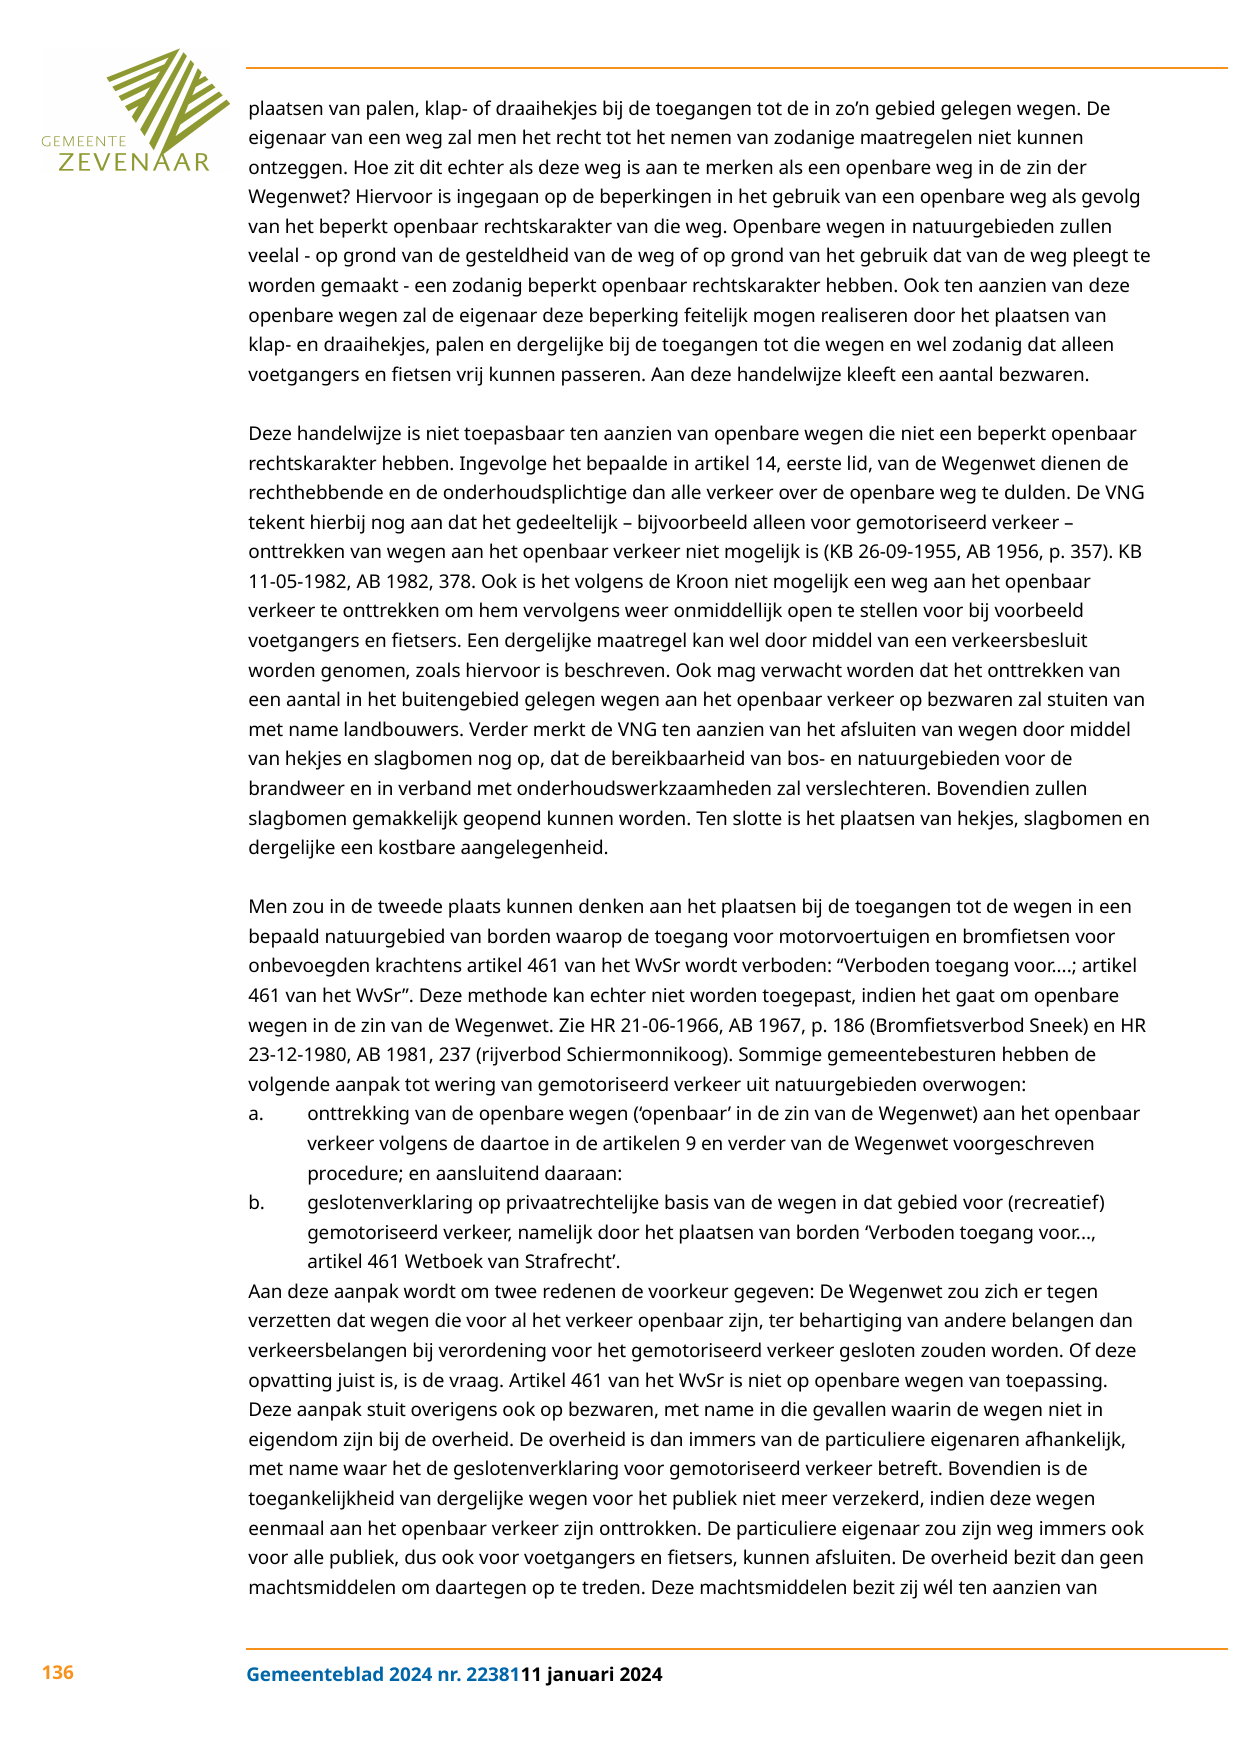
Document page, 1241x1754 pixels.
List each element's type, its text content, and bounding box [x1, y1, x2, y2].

picture [41, 47, 231, 172]
text Men zou in de tweede plaats kunnen denken aan het plaatsen bij de toegangen tot de wegen in een bepaald natuurgebied van borden waarop de toegang voor motorvoertuigen en bromfietsen voor onbevoegden krachtens artikel 461 van het WvSr wordt verboden: “Verboden toegang voor....; artikel 461 van het WvSr”. Deze methode kan echter niet worden toegepast, indien het gaat om openbare wegen in de zin van de Wegenwet. Zie HR 21-06-1966, AB 1967, p. 186 (Bromfietsverbod Sneek) en HR 23-12-1980, AB 1981, 237 (rijverbod Schiermonnikoog). Sommige gemeentebesturen hebben de volgende aanpak tot wering van gemotoriseerd verkeer uit natuurgebieden overwogen: [248, 893, 1152, 1097]
text Deze handelwijze is niet toepasbaar ten aanzien van openbare wegen die niet een beperkt openbaar rechtskarakter hebben. Ingevolge het bepaalde in artikel 14, eerste lid, van de Wegenwet dienen de rechthebbende en de onderhoudsplichtige dan alle verkeer over de openbare weg te dulden. De VNG tekent hierbij nog aan dat het gedeeltelijk – bijvoorbeeld alleen voor gemotoriseerd verkeer – onttrekken van wegen aan het openbaar verkeer niet mogelijk is (KB 26-09-1955, AB 1956, p. 357). KB 11-05-1982, AB 1982, 378. Ook is het volgens de Kroon niet mogelijk een weg aan het openbaar verkeer te onttrekken om hem vervolgens weer onmiddellijk open te stellen voor bij voorbeeld voetgangers en fietsers. Een dergelijke maatregel kan wel door middel van een verkeersbesluit worden genomen, zoals hiervoor is beschreven. Ook mag verwacht worden dat het onttrekken van een aantal in het buitengebied gelegen wegen aan het openbaar verkeer op bezwaren zal stuiten van met name landbouwers. Verder merkt de VNG ten aanzien van het afsluiten van wegen door middel van hekjes en slagbomen nog op, dat de bereikbaarheid van bos- en natuurgebieden voor de brandweer en in verband met onderhoudswerkzaamheden zal verslechteren. Bovendien zullen slagbomen gemakkelijk geopend kunnen worden. Ten slotte is het plaatsen van hekjes, slagbomen en dergelijke een kostbare aangelegenheid. [248, 420, 1152, 860]
text Aan deze aanpak wordt om twee redenen de voorkeur gegeven: De Wegenwet zou zich er tegen verzetten dat wegen die voor al het verkeer openbaar zijn, ter behartiging van andere belangen dan verkeersbelangen bij verordening voor het gemotoriseerd verkeer gesloten zouden worden. Of deze opvatting juist is, is de vraag. Artikel 461 van het WvSr is niet op openbare wegen van toepassing. Deze aanpak stuit overigens ook op bezwaren, met name in die gevallen waarin de wegen niet in eigendom zijn bij de overheid. De overheid is dan immers van de particuliere eigenaren afhankelijk, met name waar het de geslotenverklaring voor gemotoriseerd verkeer betreft. Bovendien is de toegankelijkheid van dergelijke wegen voor het publiek niet meer verzekerd, indien deze wegen eenmaal aan het openbaar verkeer zijn onttrokken. De particuliere eigenaar zou zijn weg immers ook voor alle publiek, dus ook voor voetgangers en fietsers, kunnen afsluiten. De overheid bezit dan geen machtsmiddelen om daartegen op te treden. Deze machtsmiddelen bezit zij wél ten aanzien van [248, 1278, 1152, 1600]
list geslotenverklaring op privaatrechtelijke basis van de wegen in dat gebied voor (recreatief) gemotoriseerd verkeer, namelijk door het plaatsen van borden ‘Verboden toegang voor..., artikel 461 Wetboek van Strafrecht’. [248, 1189, 1152, 1274]
text plaatsen van palen, klap- of draaihekjes bij de toegangen tot de in zo’n gebied gelegen wegen. De eigenaar van een weg zal men het recht tot het nemen van zodanige maatregelen niet kunnen ontzeggen. Hoe zit dit echter als deze weg is aan te merken als een openbare weg in de zin der Wegenwet? Hiervoor is ingegaan op de beperkingen in het gebruik van een openbare weg als gevolg van het beperkt openbaar rechtskarakter van die weg. Openbare wegen in natuurgebieden zullen veelal - op grond van de gesteldheid van de weg of op grond van het gebruik dat van de weg pleegt te worden gemaakt - een zodanig beperkt openbaar rechtskarakter hebben. Ook ten aanzien van deze openbare wegen zal de eigenaar deze beperking feitelijk mogen realiseren door het plaatsen van klap- en draaihekjes, palen en dergelijke bij de toegangen tot die wegen en wel zodanig dat alleen voetgangers en fietsen vrij kunnen passeren. Aan deze handelwijze kleeft een aantal bezwaren. [248, 95, 1152, 387]
list onttrekking van de openbare wegen (‘openbaar’ in de zin van de Wegenwet) aan het openbaar verkeer volgens de daartoe in de artikelen 9 en verder van de Wegenwet voorgeschreven procedure; en aansluitend daaraan: [248, 1101, 1152, 1186]
